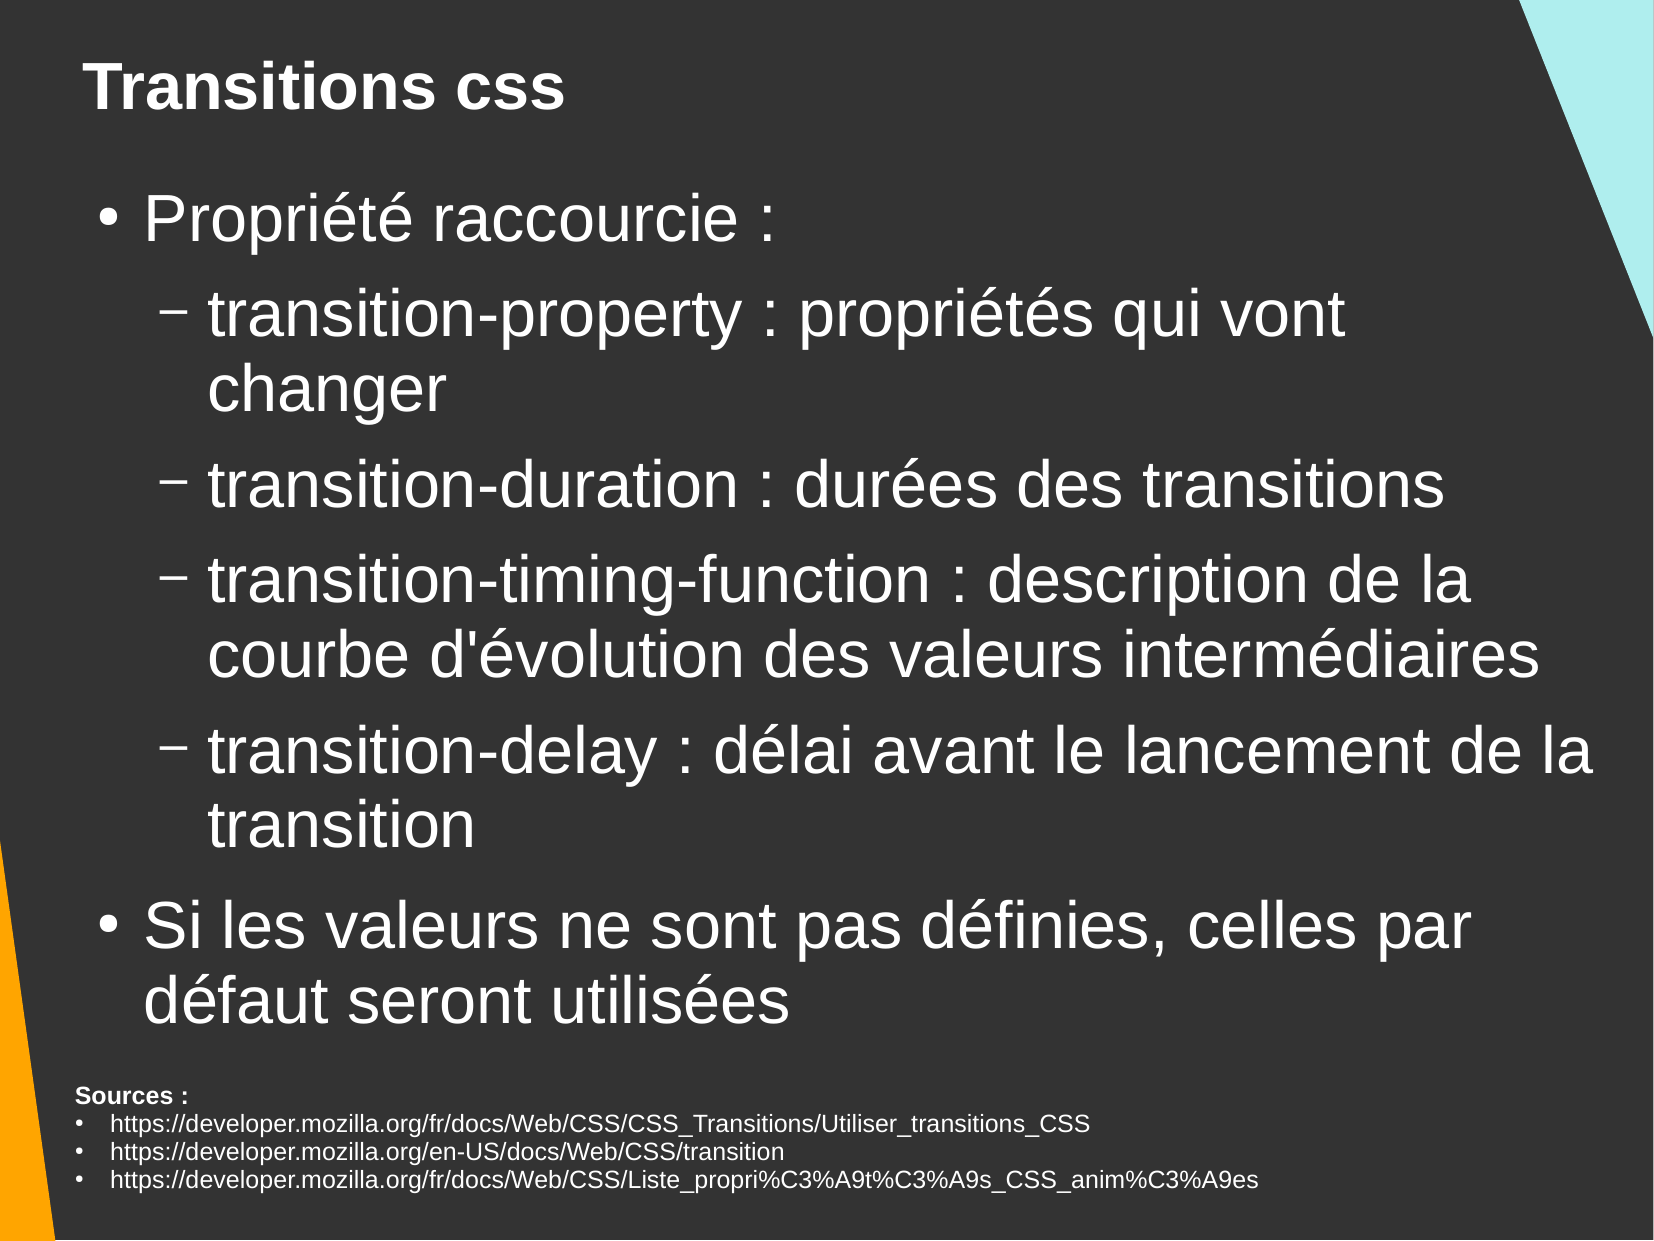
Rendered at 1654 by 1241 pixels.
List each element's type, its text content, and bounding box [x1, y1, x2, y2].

list Propriété raccourcie : transition-property : propriétés qui vont changer transition-duration : durées des transitions transition-timing-function : description de la courbe d'évolution des valeurs intermédiaires transition-delay : délai avant le lancement de la transition Si les valeurs ne sont pas définies, celles par défaut seront utilisées [80, 180, 1605, 1040]
text_box Sources : https://developer.mozilla.org/fr/docs/Web/CSS/CSS_Transitions/Utiliser_transitions_CSS https://developer.mozilla.org/en-US/docs/Web/CSS/transition https://developer.mozilla.org/fr/docs/Web/CSS/Liste_propri%C3%A9t%C3%A9s_CSS_anim%C3%A9es [60, 1074, 1546, 1241]
text_box [0, 840, 56, 1241]
text_box [1519, 0, 1654, 340]
title Transitions css [82, 49, 1571, 152]
